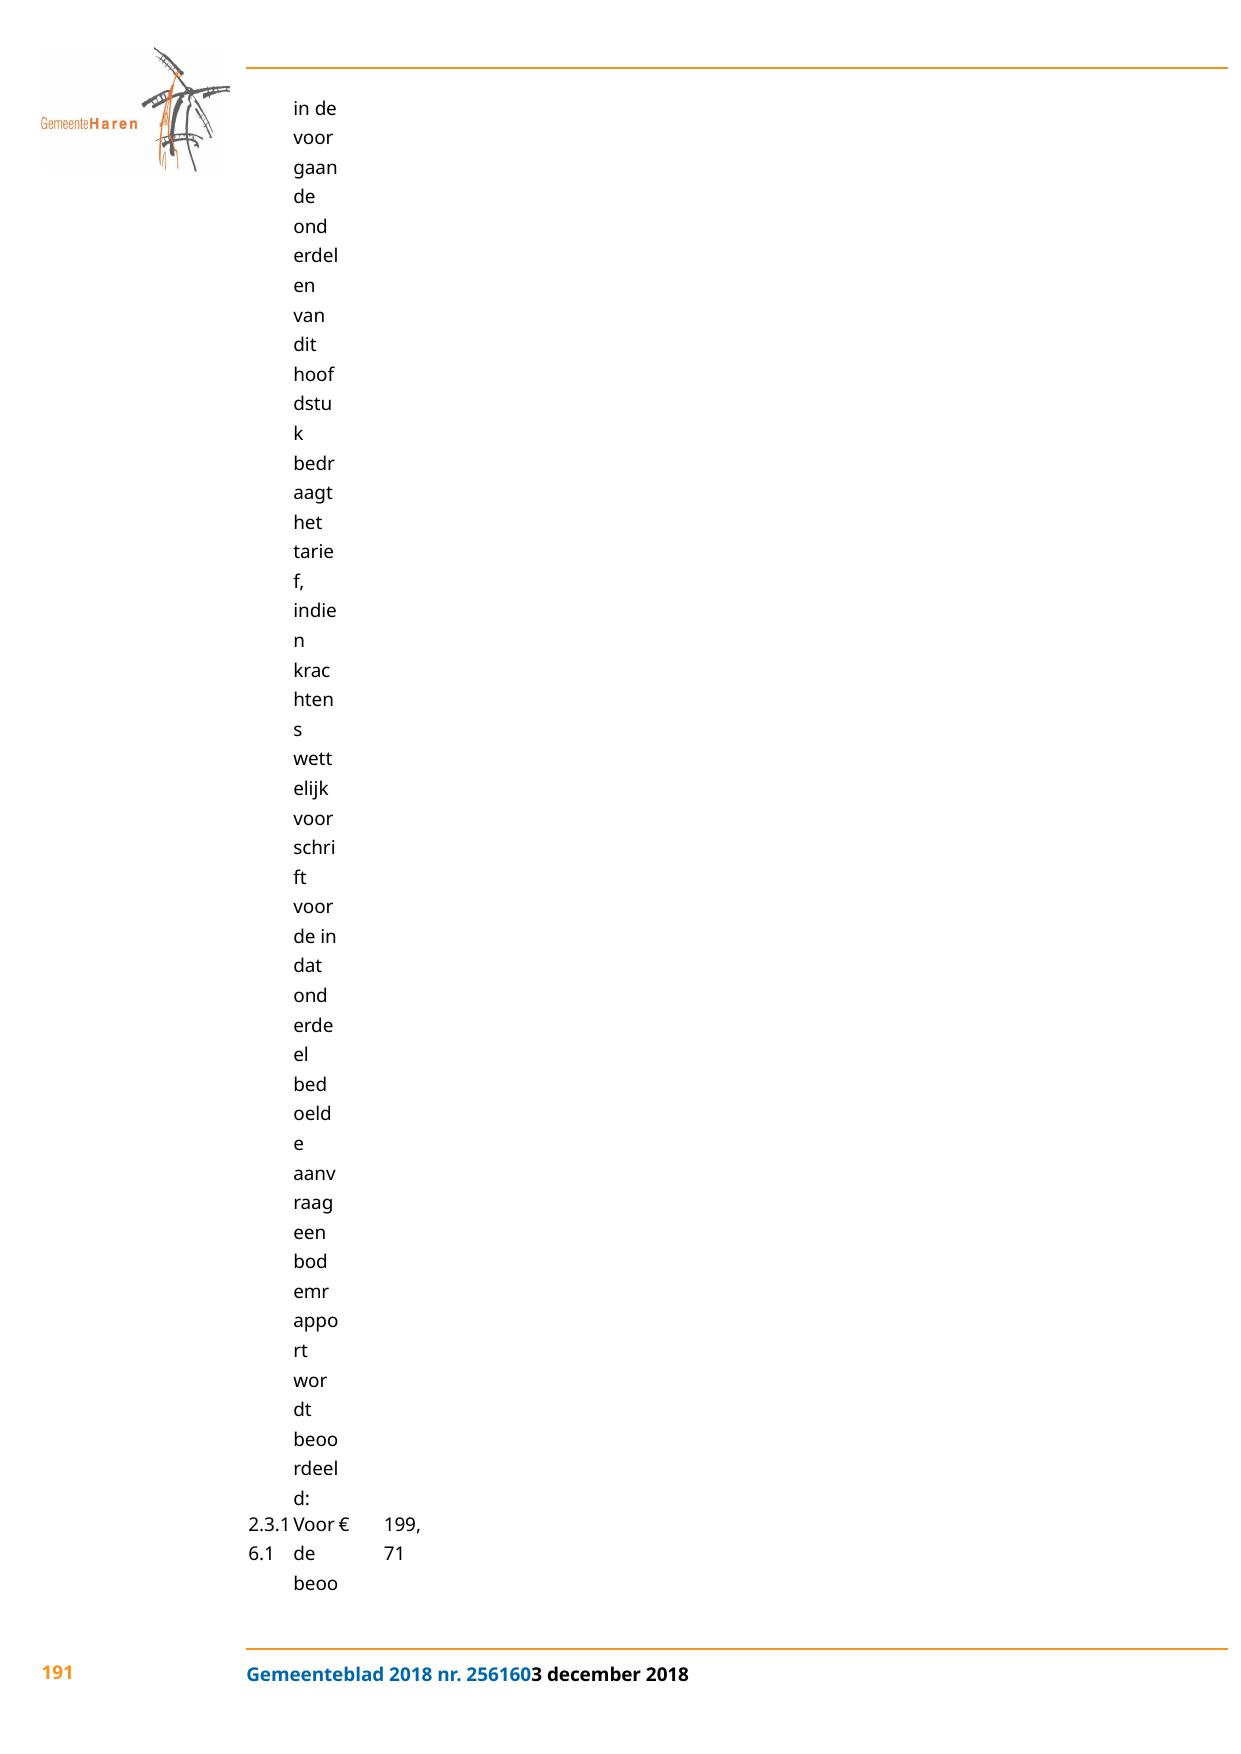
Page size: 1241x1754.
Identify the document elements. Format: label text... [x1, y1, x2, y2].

table_cell [248, 95, 293, 1511]
table_cell in de voorgaande onderdelen van dit hoofdstuk bedraagt het tarief, indien krachtens wettelijk voorschrift voor de in dat onderdeel bedoelde aanvraag een bodemrapport wordt beoordeeld: [293, 95, 338, 1511]
table_cell [338, 95, 383, 1511]
picture [41, 47, 231, 172]
table_cell 2.3.16.1 [248, 1511, 293, 1596]
table_cell 199,71 [384, 1511, 429, 1596]
table_cell [384, 95, 429, 1511]
table_cell € [338, 1511, 383, 1596]
table_cell Voor de beoo [293, 1511, 338, 1596]
